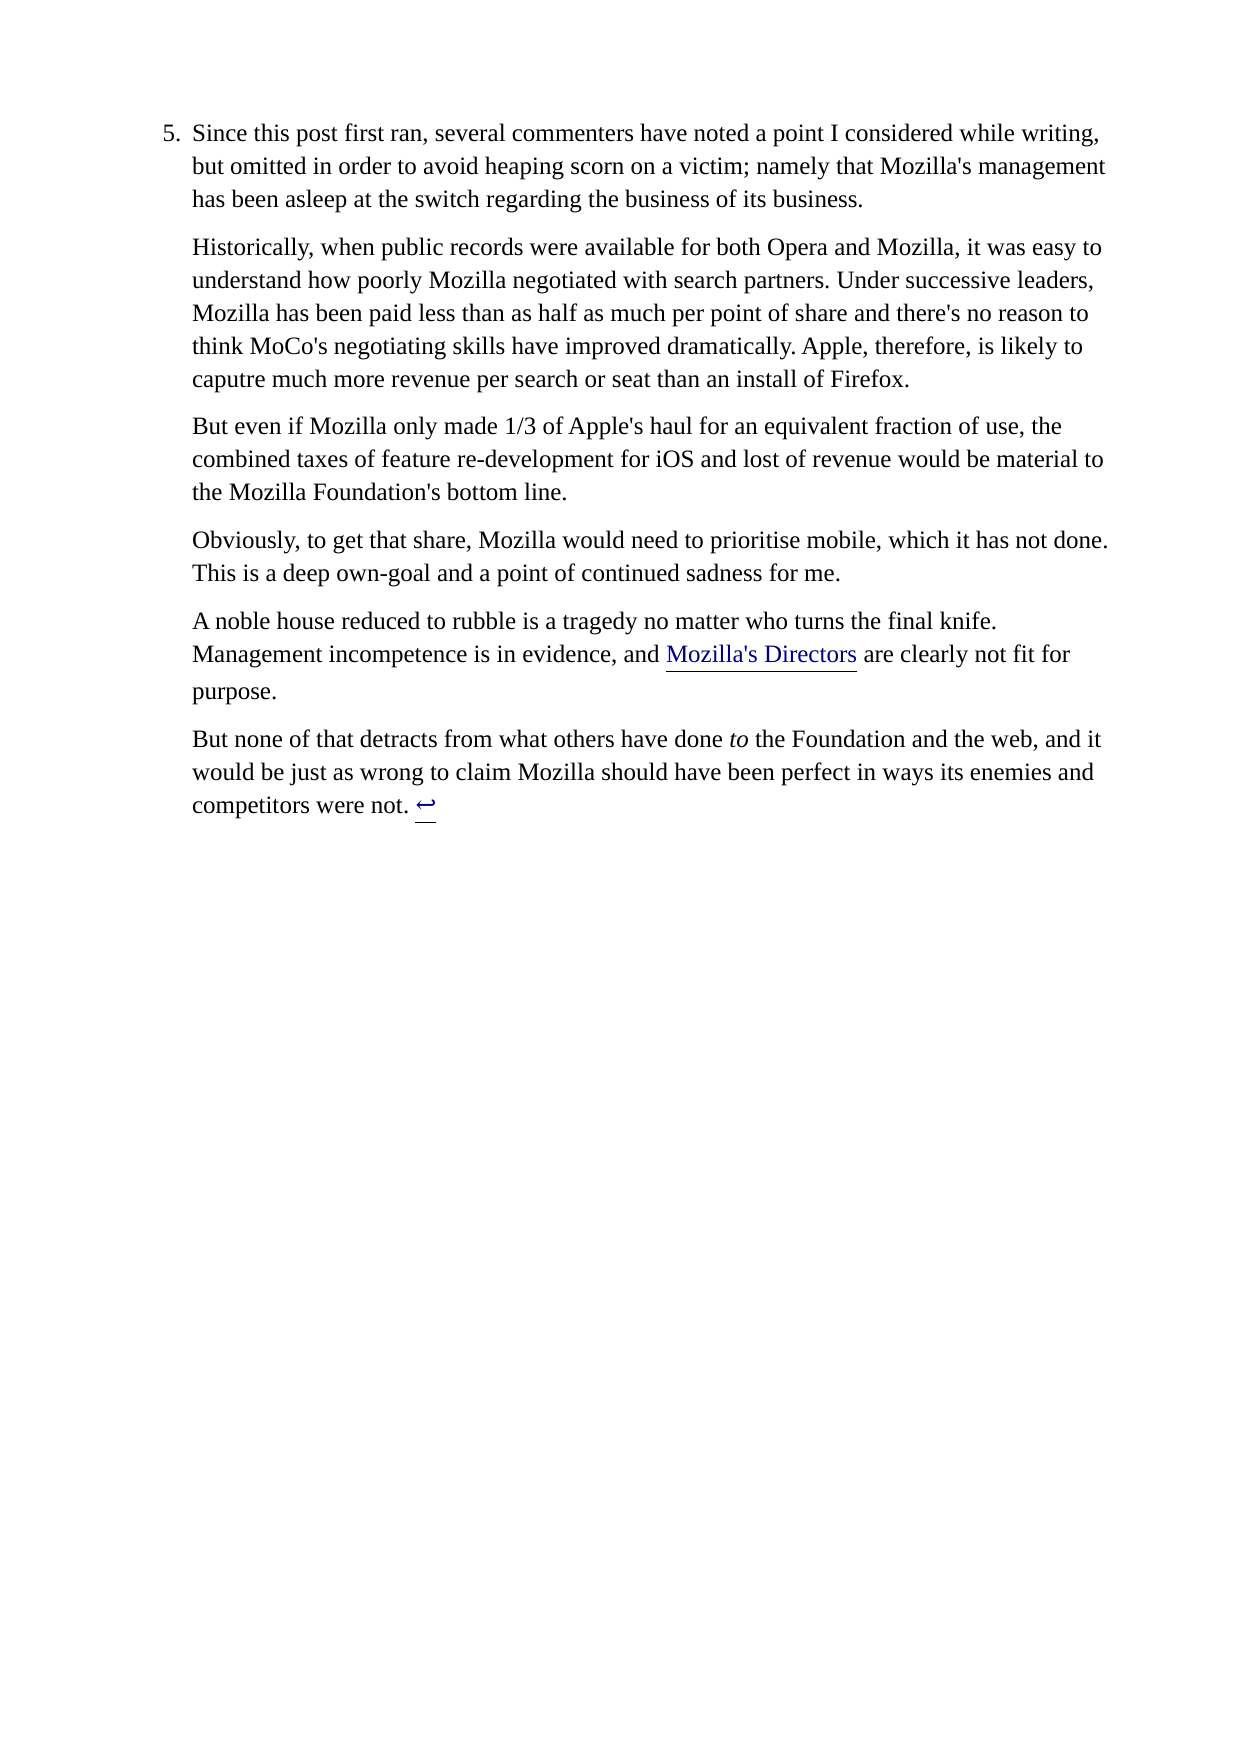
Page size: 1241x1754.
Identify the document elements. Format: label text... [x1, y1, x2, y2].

list But even if Mozilla only made 1/3 of Apple's haul for an equivalent fraction of use, the combined taxes of feature re-development for iOS and lost of revenue would be material to the Mozilla Foundation's bottom line. [162, 411, 1122, 506]
list A noble house reduced to rubble is a tragedy no matter who turns the final knife. Management incompetence is in evidence, and Mozilla's Directors are clearly not fit for purpose. [162, 606, 1122, 705]
list Obviously, to get that share, Mozilla would need to prioritise mobile, which it has not done. This is a deep own-goal and a point of continued sadness for me. [162, 525, 1122, 587]
list Since this post first ran, several commenters have noted a point I considered while writing, but omitted in order to avoid heaping scorn on a victim; namely that Mozilla's management has been asleep at the switch regarding the business of its business. [162, 118, 1122, 213]
list But none of that detracts from what others have done to the Foundation and the web, and it would be just as wrong to claim Mozilla should have been perfect in ways its enemies and competitors were not. ↩︎ [162, 724, 1122, 823]
list Historically, when public records were available for both Opera and Mozilla, it was easy to understand how poorly Mozilla negotiated with search partners. Under successive leaders, Mozilla has been paid less than as half as much per point of share and there's no reason to think MoCo's negotiating skills have improved dramatically. Apple, therefore, is likely to caputre much more revenue per search or seat than an install of Firefox. [162, 232, 1122, 393]
